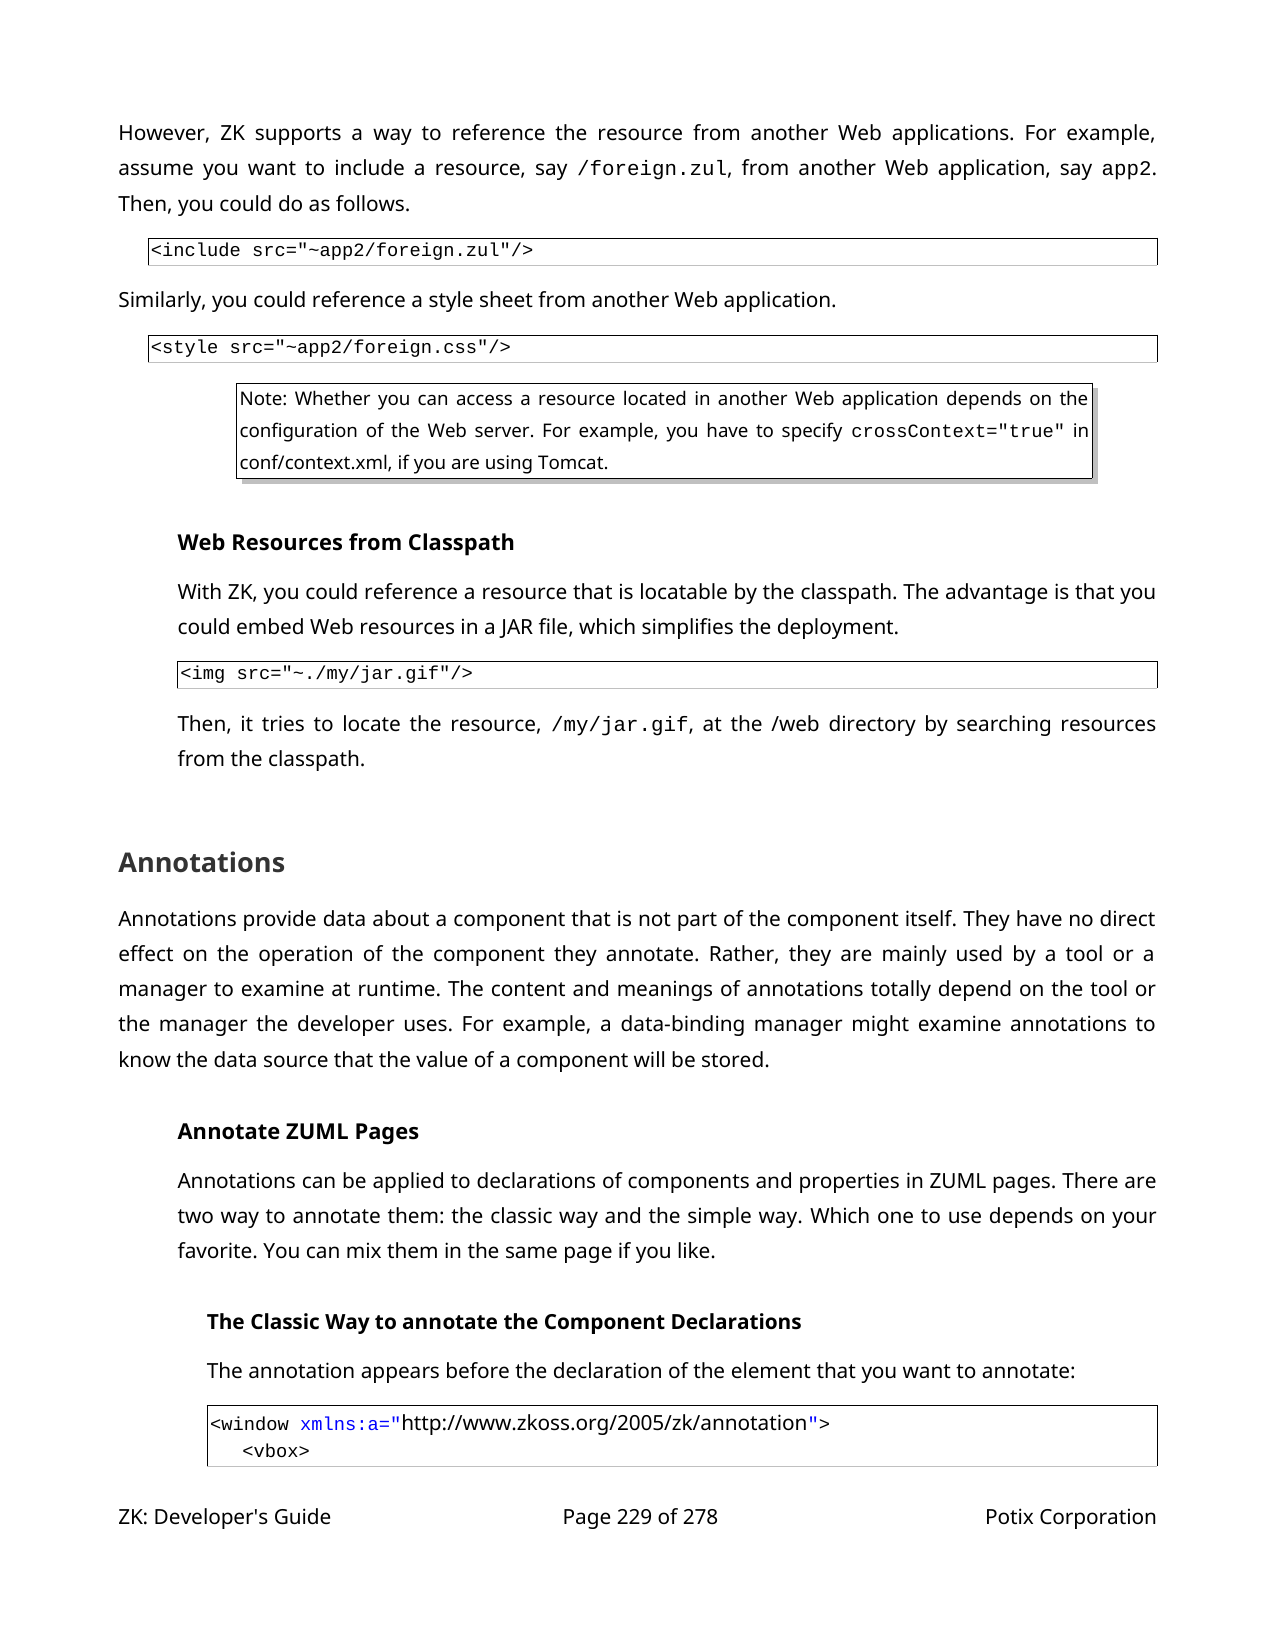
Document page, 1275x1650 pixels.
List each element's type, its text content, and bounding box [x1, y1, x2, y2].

text <window xmlns:a="http://www.zkoss.org/2005/zk/annotation"> [208, 1406, 1157, 1436]
text With ZK, you could reference a resource that is locatable by the classpath. The advantage is that you could embed Web resources in a JAR file, which simplifies the deployment. [177, 577, 1157, 640]
subtitle Annotate ZUML Pages [177, 1116, 1157, 1146]
text <img src="~./my/jar.gif"/> [178, 662, 1157, 688]
text <style src="~app2/foreign.css"/> [149, 336, 1157, 362]
text However, ZK supports a way to reference the resource from another Web applications. For example, assume you want to include a resource, say /foreign.zul, from another Web application, say app2. Then, you could do as follows. [118, 118, 1157, 217]
text Annotations can be applied to declarations of components and properties in ZUML pages. There are two way to annotate them: the classic way and the simple way. Which one to use depends on your favorite. You can mix them in the same page if you like. [177, 1166, 1157, 1265]
text <vbox> [208, 1439, 1157, 1466]
text Similarly, you could reference a style sheet from another Web application. [118, 286, 1157, 314]
text <include src="~app2/foreign.zul"/> [149, 239, 1157, 265]
subtitle Web Resources from Classpath [177, 526, 1157, 556]
subtitle The Classic Way to annotate the Component Declarations [207, 1307, 1157, 1336]
subtitle Annotations [118, 843, 1157, 880]
text Annotations provide data about a component that is not part of the component itself. They have no direct effect on the operation of the component they annotate. Rather, they are mainly used by a tool or a manager to examine at runtime. The content and meanings of annotations totally depend on the tool or the manager the developer uses. For example, a data-binding manager might examine annotations to know the data source that the value of a component will be stored. [118, 904, 1157, 1073]
text Note: Whether you can access a resource located in another Web application depends on the configuration of the Web server. For example, you have to specify crossContext="true" in conf/context.xml, if you are using Tomcat. [237, 384, 1092, 478]
text The annotation appears before the declaration of the element that you want to annotate: [207, 1356, 1157, 1384]
text Then, it tries to locate the resource, /my/jar.gif, at the /web directory by searching resources from the classpath. [177, 709, 1157, 773]
